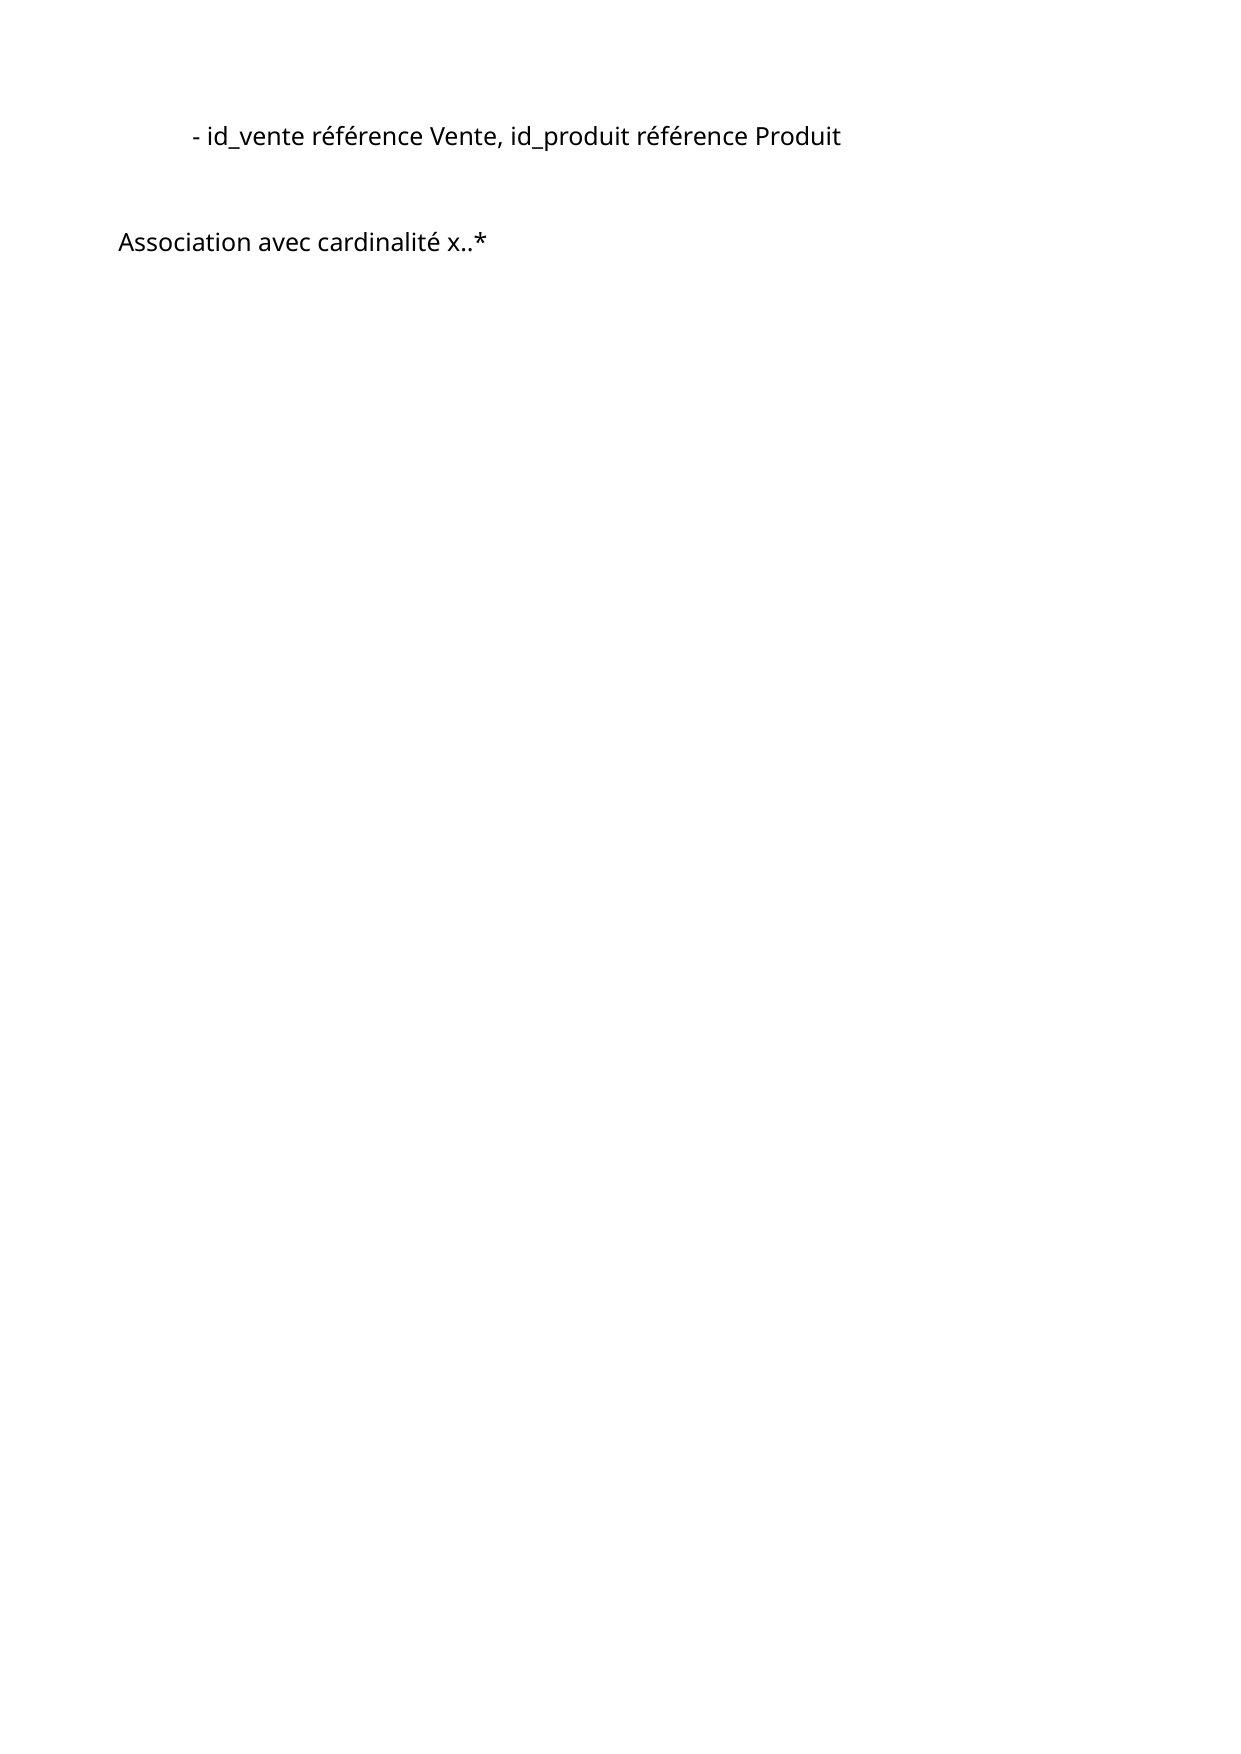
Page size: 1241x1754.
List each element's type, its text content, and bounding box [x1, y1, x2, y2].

text Association avec cardinalité x..* [118, 224, 1122, 258]
text - id_vente référence Vente, id_produit référence Produit [118, 118, 1122, 152]
